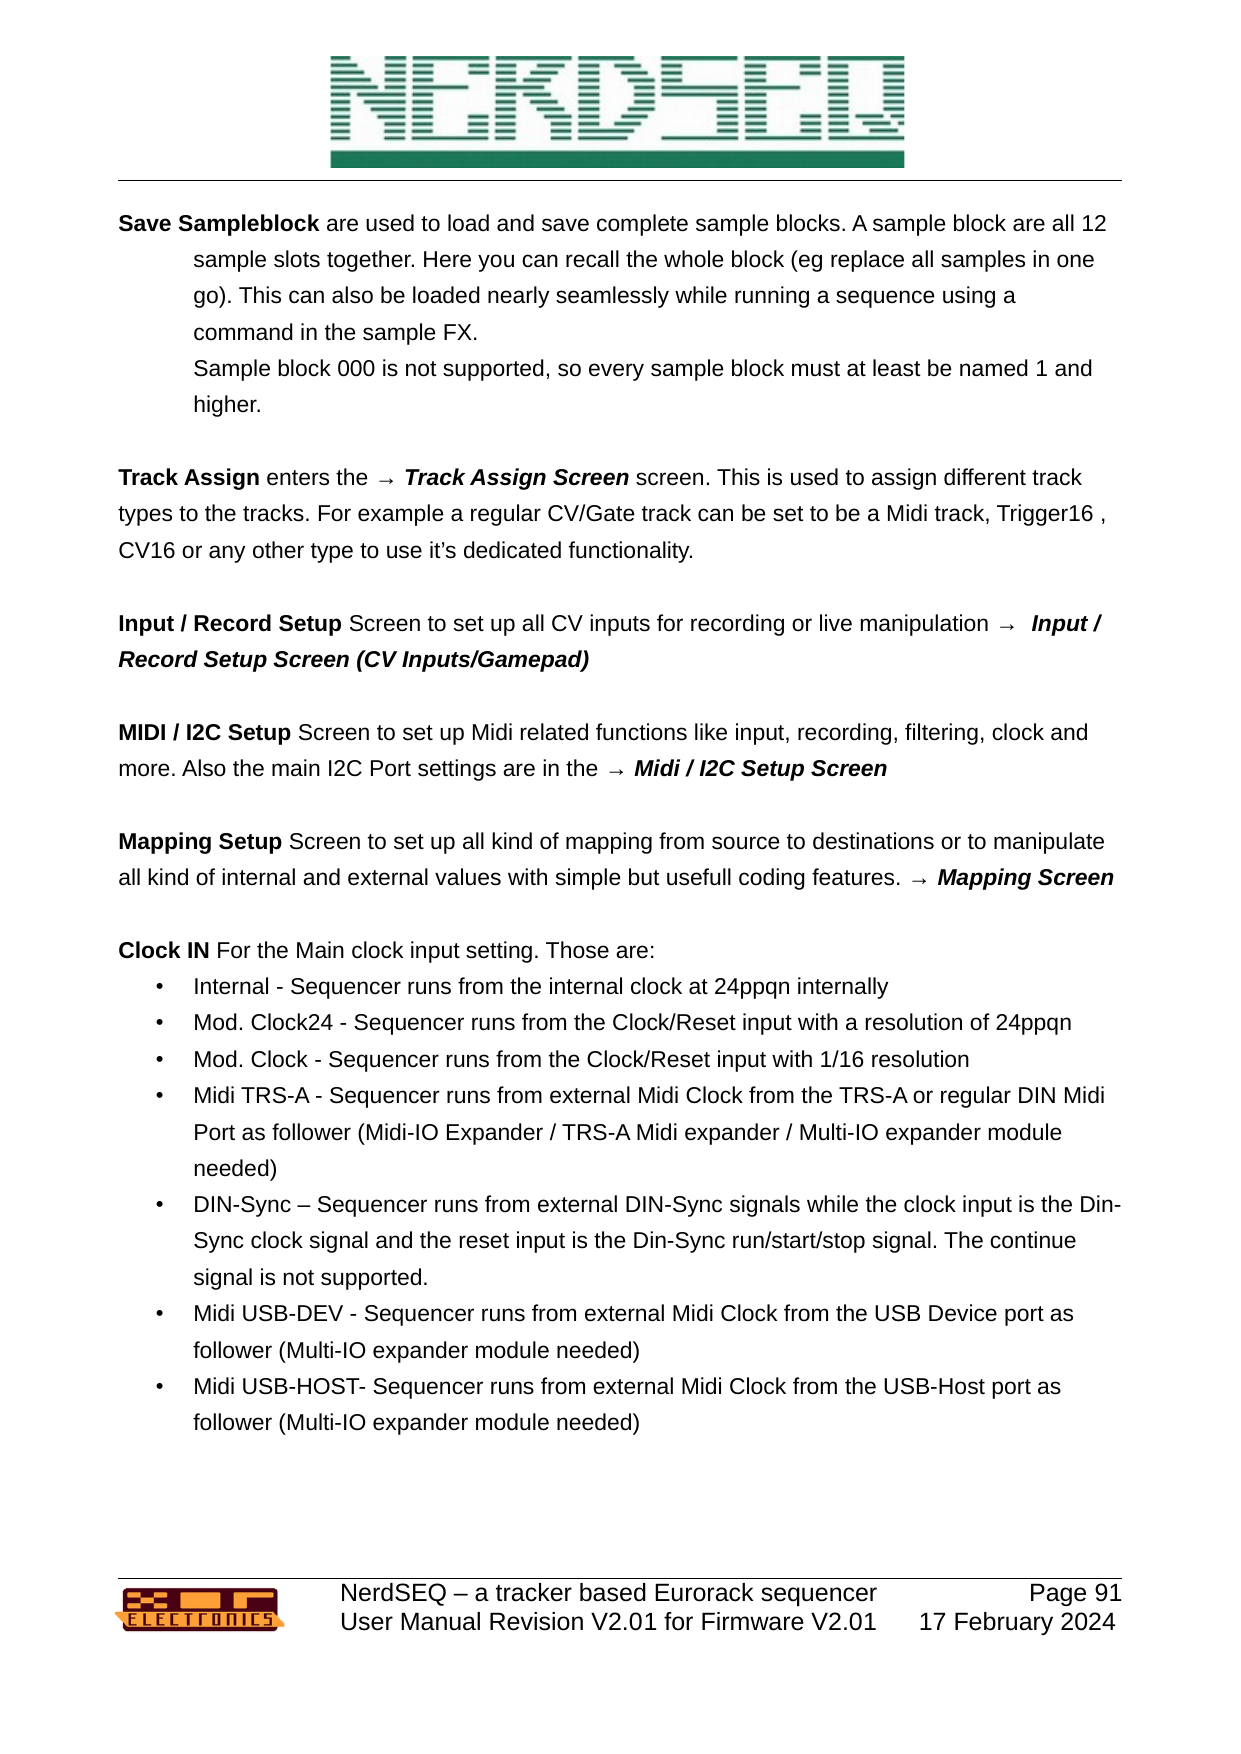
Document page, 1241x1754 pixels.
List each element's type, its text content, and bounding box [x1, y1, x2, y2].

text Sample block 000 is not supported, so every sample block must at least be named 1 and higher. [118, 355, 1122, 418]
list Midi USB-DEV - Sequencer runs from external Midi Clock from the USB Device port as follower (Multi-IO expander module needed) [156, 1300, 1122, 1363]
text Track Assign enters the → Track Assign Screen screen. This is used to assign different track types to the tracks. For example a regular CV/Gate track can be set to be a Midi track, Trigger16 , CV16 or any other type to use it’s dedicated functionality. [118, 464, 1122, 563]
list Mod. Clock24 - Sequencer runs from the Clock/Reset input with a resolution of 24ppqn [156, 1009, 1122, 1036]
text Clock IN For the Main clock input setting. Those are: [118, 937, 1122, 963]
text Input / Record Setup Screen to set up all CV inputs for recording or live manipulation → Input / Record Setup Screen (CV Inputs/Gamepad) [118, 609, 1122, 672]
picture [115, 1584, 285, 1634]
list Midi USB-HOST- Sequencer runs from external Midi Clock from the USB-Host port as follower (Multi-IO expander module needed) [156, 1373, 1122, 1436]
list DIN-Sync – Sequencer runs from external DIN-Sync signals while the clock input is the Din-Sync clock signal and the reset input is the Din-Sync run/start/stop signal. The continue signal is not supported. [156, 1191, 1122, 1290]
text Save Sampleblock are used to load and save complete sample blocks. A sample block are all 12 sample slots together. Here you can recall the whole block (eg replace all samples in one go). This can also be loaded nearly seamlessly while running a sequence using a command in the sample FX. [118, 209, 1122, 345]
text Mapping Setup Screen to set up all kind of mapping from source to destinations or to manipulate all kind of internal and external values with simple but usefull coding features. → Mapping Screen [118, 828, 1122, 890]
text MIDI / I2C Setup Screen to set up Midi related functions like input, recording, filtering, clock and more. Also the main I2C Port settings are in the → Midi / I2C Setup Screen [118, 718, 1122, 781]
list Internal - Sequencer runs from the internal clock at 24ppqn internally [156, 973, 1122, 999]
list Mod. Clock - Sequencer runs from the Clock/Reset input with 1/16 resolution [156, 1046, 1122, 1072]
list Midi TRS-A - Sequencer runs from external Midi Clock from the TRS-A or regular DIN Midi Port as follower (Midi-IO Expander / TRS-A Midi expander / Multi-IO expander module needed) [156, 1082, 1122, 1181]
picture [330, 56, 905, 168]
